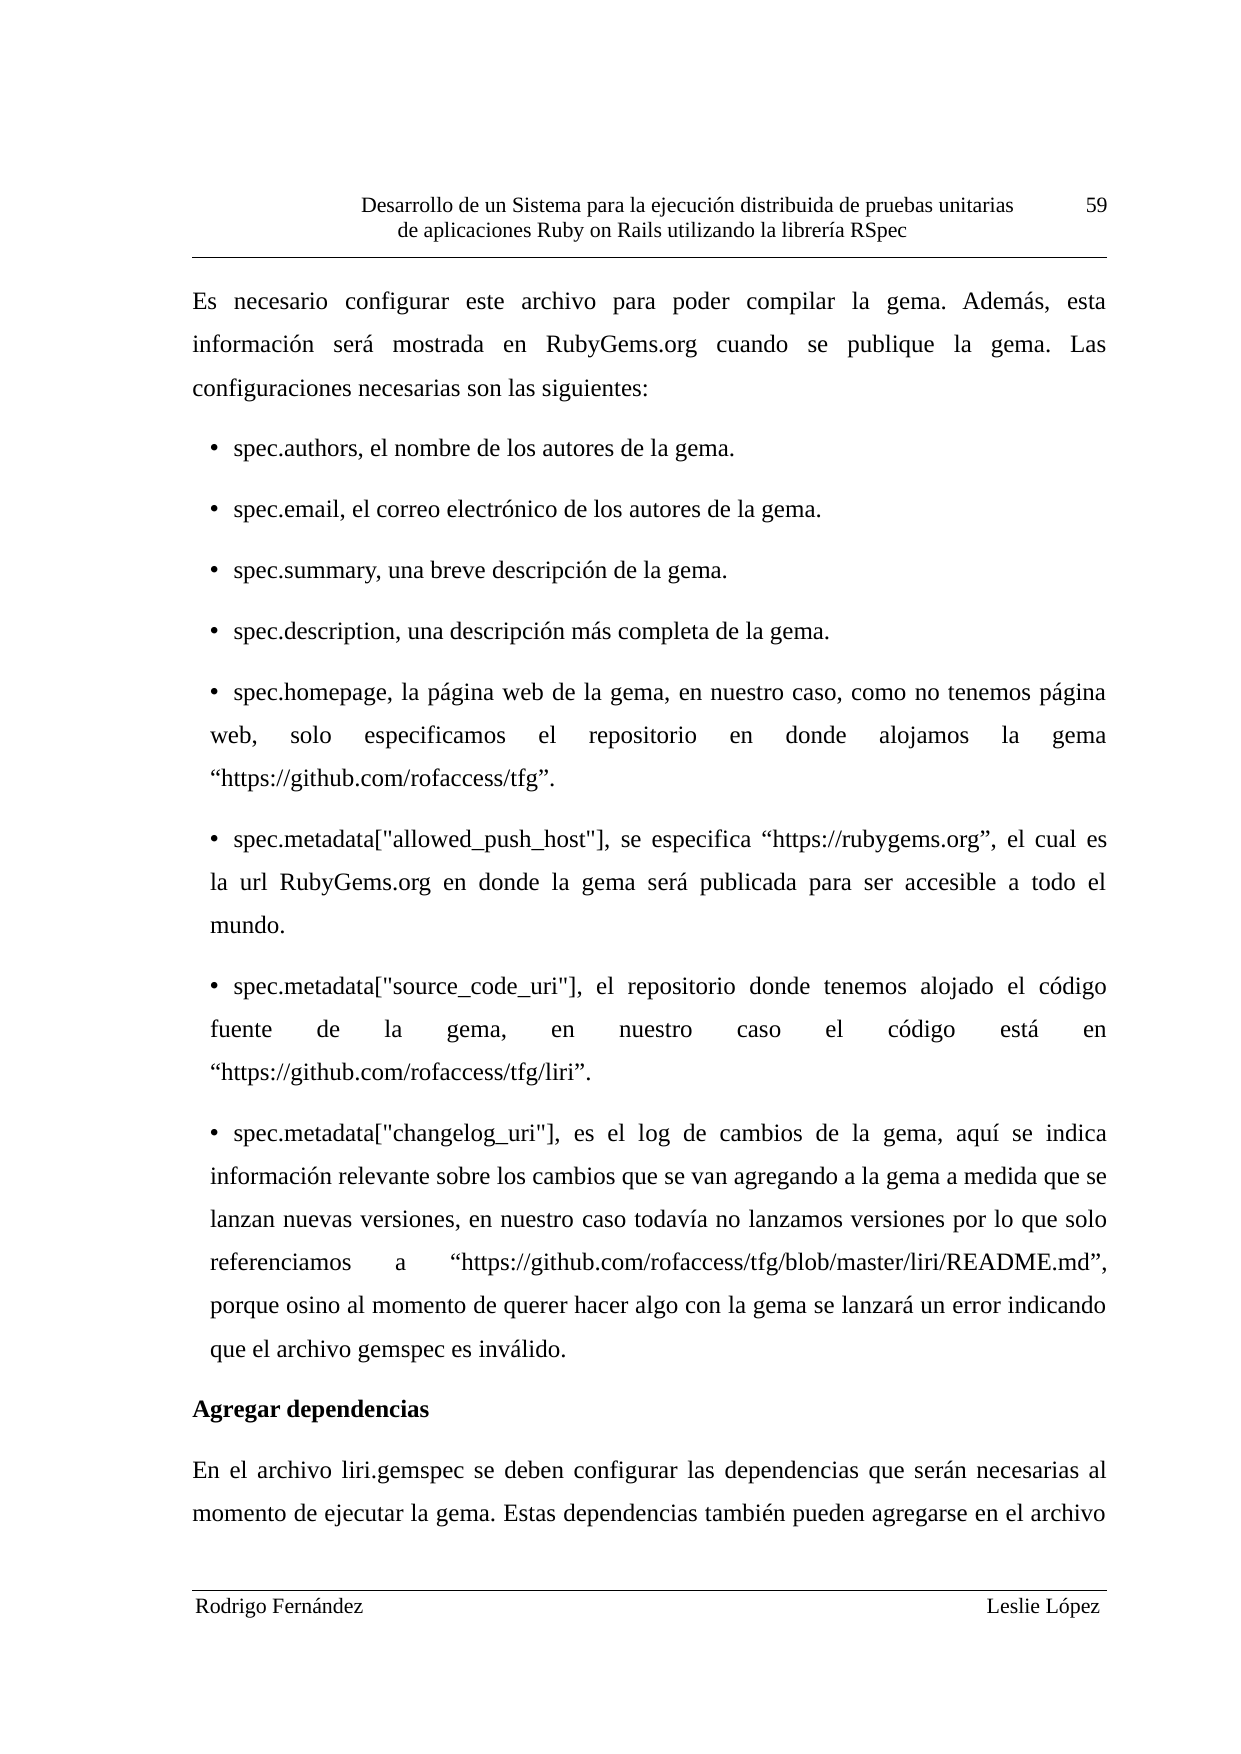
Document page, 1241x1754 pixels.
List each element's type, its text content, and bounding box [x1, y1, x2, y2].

list spec.description, una descripción más completa de la gema. [210, 616, 1107, 645]
text Es necesario configurar este archivo para poder compilar la gema. Además, esta información será mostrada en RubyGems.org cuando se publique la gema. Las configuraciones necesarias son las siguientes: [192, 286, 1107, 401]
list spec.authors, el nombre de los autores de la gema. [210, 433, 1107, 462]
list spec.metadata["source_code_uri"], el repositorio donde tenemos alojado el código fuente de la gema, en nuestro caso el código está en “https://github.com/rofaccess/tfg/liri”. [210, 971, 1107, 1086]
list spec.homepage, la página web de la gema, en nuestro caso, como no tenemos página web, solo especificamos el repositorio en donde alojamos la gema “https://github.com/rofaccess/tfg”. [210, 677, 1107, 792]
list spec.metadata["changelog_uri"], es el log de cambios de la gema, aquí se indica información relevante sobre los cambios que se van agregando a la gema a medida que se lanzan nuevas versiones, en nuestro caso todavía no lanzamos versiones por lo que solo referenciamos a “https://github.com/rofaccess/tfg/blob/master/liri/README.md”, porque osino al momento de querer hacer algo con la gema se lanzará un error indicando que el archivo gemspec es inválido. [210, 1118, 1107, 1362]
text En el archivo liri.gemspec se deben configurar las dependencias que serán necesarias al momento de ejecutar la gema. Estas dependencias también pueden agregarse en el archivo [192, 1455, 1107, 1527]
list spec.metadata["allowed_push_host"], se especifica “https://rubygems.org”, el cual es la url RubyGems.org en donde la gema será publicada para ser accesible a todo el mundo. [210, 824, 1107, 939]
text Agregar dependencias [192, 1394, 1107, 1423]
list spec.summary, una breve descripción de la gema. [210, 555, 1107, 584]
list spec.email, el correo electrónico de los autores de la gema. [210, 494, 1107, 523]
